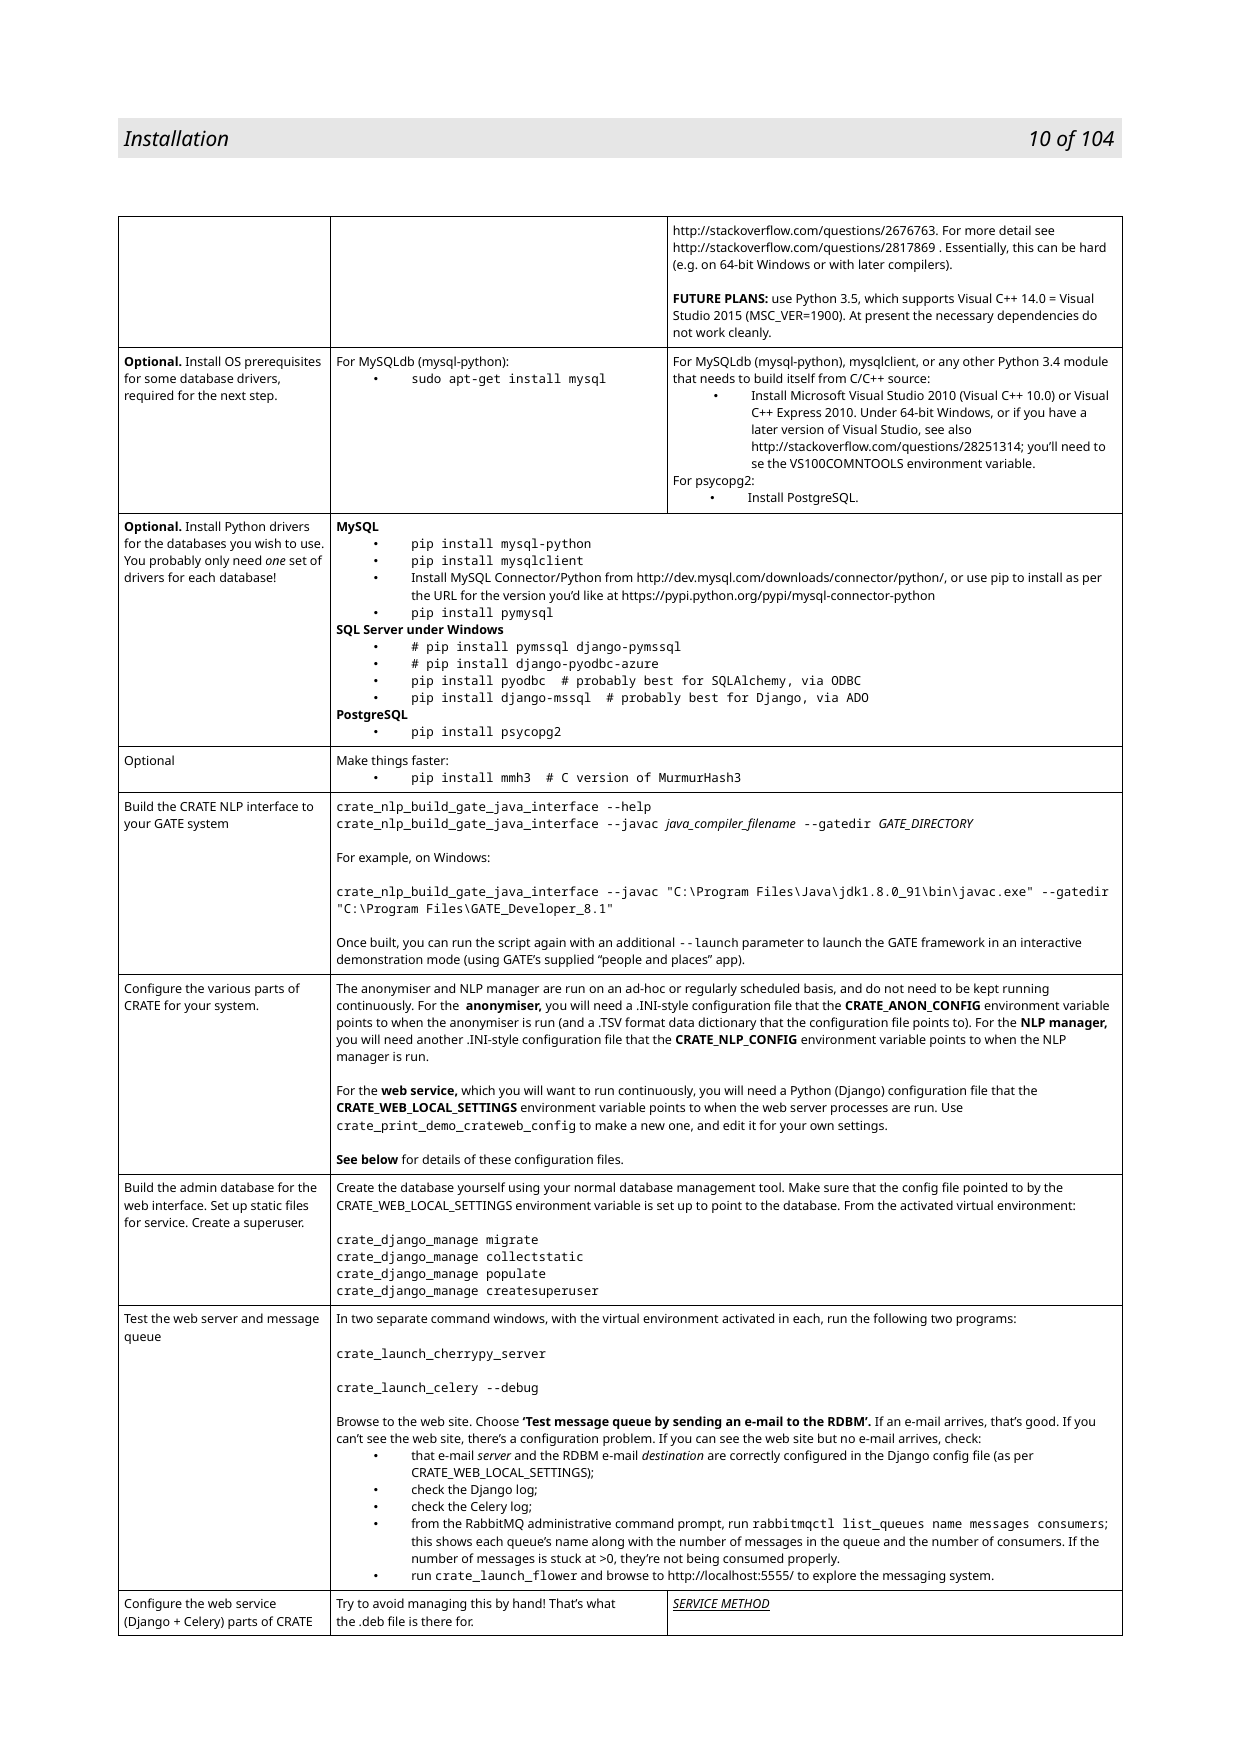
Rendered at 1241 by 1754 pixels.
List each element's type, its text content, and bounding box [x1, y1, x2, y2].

table_cell SERVICE METHOD [668, 1591, 1122, 1635]
table_cell In two separate command windows, with the virtual environment activated in each, run the following two programs: crate_launch_cherrypy_server crate_launch_celery --debug Browse to the web site. Choose ‘Test message queue by sending an e-mail to the RDBM’. If an e-mail arrives, that’s good. If you can’t see the web site, there’s a configuration problem. If you can see the web site but no e-mail arrives, check: that e-mail server and the RDBM e-mail destination are correctly configured in the Django config file (as per CRATE_WEB_LOCAL_SETTINGS); check the Django log; check the Celery log; from the RabbitMQ administrative command prompt, run rabbitmqctl list_queues name messages consumers; this shows each queue’s name along with the number of messages in the queue and the number of consumers. If the number of messages is stuck at >0, they’re not being consumed properly. run crate_launch_flower and browse to http://localhost:5555/ to explore the messaging system. [331, 1306, 1122, 1590]
table_cell [119, 217, 330, 347]
table_cell Configure the various parts of CRATE for your system. [119, 975, 330, 1174]
table_cell For MySQLdb (mysql-python), mysqlclient, or any other Python 3.4 module that needs to build itself from C/C++ source: Install Microsoft Visual Studio 2010 (Visual C++ 10.0) or Visual C++ Express 2010. Under 64-bit Windows, or if you have a later version of Visual Studio, see also http://stackoverflow.com/questions/28251314; you’ll need to se the VS100COMNTOOLS environment variable. For psycopg2: Install PostgreSQL. [668, 348, 1122, 512]
table_cell Test the web server and message queue [119, 1306, 330, 1590]
table_cell Build the CRATE NLP interface to your GATE system [119, 793, 330, 974]
table_cell Optional [119, 747, 330, 792]
table_cell The anonymiser and NLP manager are run on an ad-hoc or regularly scheduled basis, and do not need to be kept running continuously. For the anonymiser, you will need a .INI-style configuration file that the CRATE_ANON_CONFIG environment variable points to when the anonymiser is run (and a .TSV format data dictionary that the configuration file points to). For the NLP manager, you will need another .INI-style configuration file that the CRATE_NLP_CONFIG environment variable points to when the NLP manager is run. For the web service, which you will want to run continuously, you will need a Python (Django) configuration file that the CRATE_WEB_LOCAL_SETTINGS environment variable points to when the web server processes are run. Use crate_print_demo_crateweb_config to make a new one, and edit it for your own settings. See below for details of these configuration files. [331, 975, 1122, 1174]
table_cell Try to avoid managing this by hand! That’s what the .deb file is there for. [331, 1591, 667, 1635]
table_cell For MySQLdb (mysql-python): sudo apt-get install mysql [331, 348, 667, 512]
table_cell MySQL pip install mysql-python pip install mysqlclient Install MySQL Connector/Python from http://dev.mysql.com/downloads/connector/python/, or use pip to install as per the URL for the version you’d like at https://pypi.python.org/pypi/mysql-connector-python pip install pymysql SQL Server under Windows # pip install pymssql django-pymssql # pip install django-pyodbc-azure pip install pyodbc # probably best for SQLAlchemy, via ODBC pip install django-mssql # probably best for Django, via ADO PostgreSQL pip install psycopg2 [331, 514, 1122, 746]
table_cell Configure the web service (Django + Celery) parts of CRATE [119, 1591, 330, 1635]
table_cell [331, 217, 667, 347]
table_cell Build the admin database for the web interface. Set up static files for service. Create a superuser. [119, 1175, 330, 1305]
table_cell http://stackoverflow.com/questions/2676763. For more detail see http://stackoverflow.com/questions/2817869 . Essentially, this can be hard (e.g. on 64-bit Windows or with later compilers). FUTURE PLANS: use Python 3.5, which supports Visual C++ 14.0 = Visual Studio 2015 (MSC_VER=1900). At present the necessary dependencies do not work cleanly. [668, 217, 1122, 347]
table_cell crate_nlp_build_gate_java_interface --help crate_nlp_build_gate_java_interface --javac java_compiler_filename --gatedir GATE_DIRECTORY For example, on Windows: crate_nlp_build_gate_java_interface --javac "C:\Program Files\Java\jdk1.8.0_91\bin\javac.exe" --gatedir "C:\Program Files\GATE_Developer_8.1" Once built, you can run the script again with an additional --launch parameter to launch the GATE framework in an interactive demonstration mode (using GATE’s supplied “people and places” app). [331, 793, 1122, 974]
table_cell Create the database yourself using your normal database management tool. Make sure that the config file pointed to by the CRATE_WEB_LOCAL_SETTINGS environment variable is set up to point to the database. From the activated virtual environment: crate_django_manage migrate crate_django_manage collectstatic crate_django_manage populate crate_django_manage createsuperuser [331, 1175, 1122, 1305]
table_cell Optional. Install OS prerequisites for some database drivers, required for the next step. [119, 348, 330, 512]
table_cell Make things faster: pip install mmh3 # C version of MurmurHash3 [331, 747, 1122, 792]
table_cell Optional. Install Python drivers for the databases you wish to use. You probably only need one set of drivers for each database! [119, 514, 330, 746]
